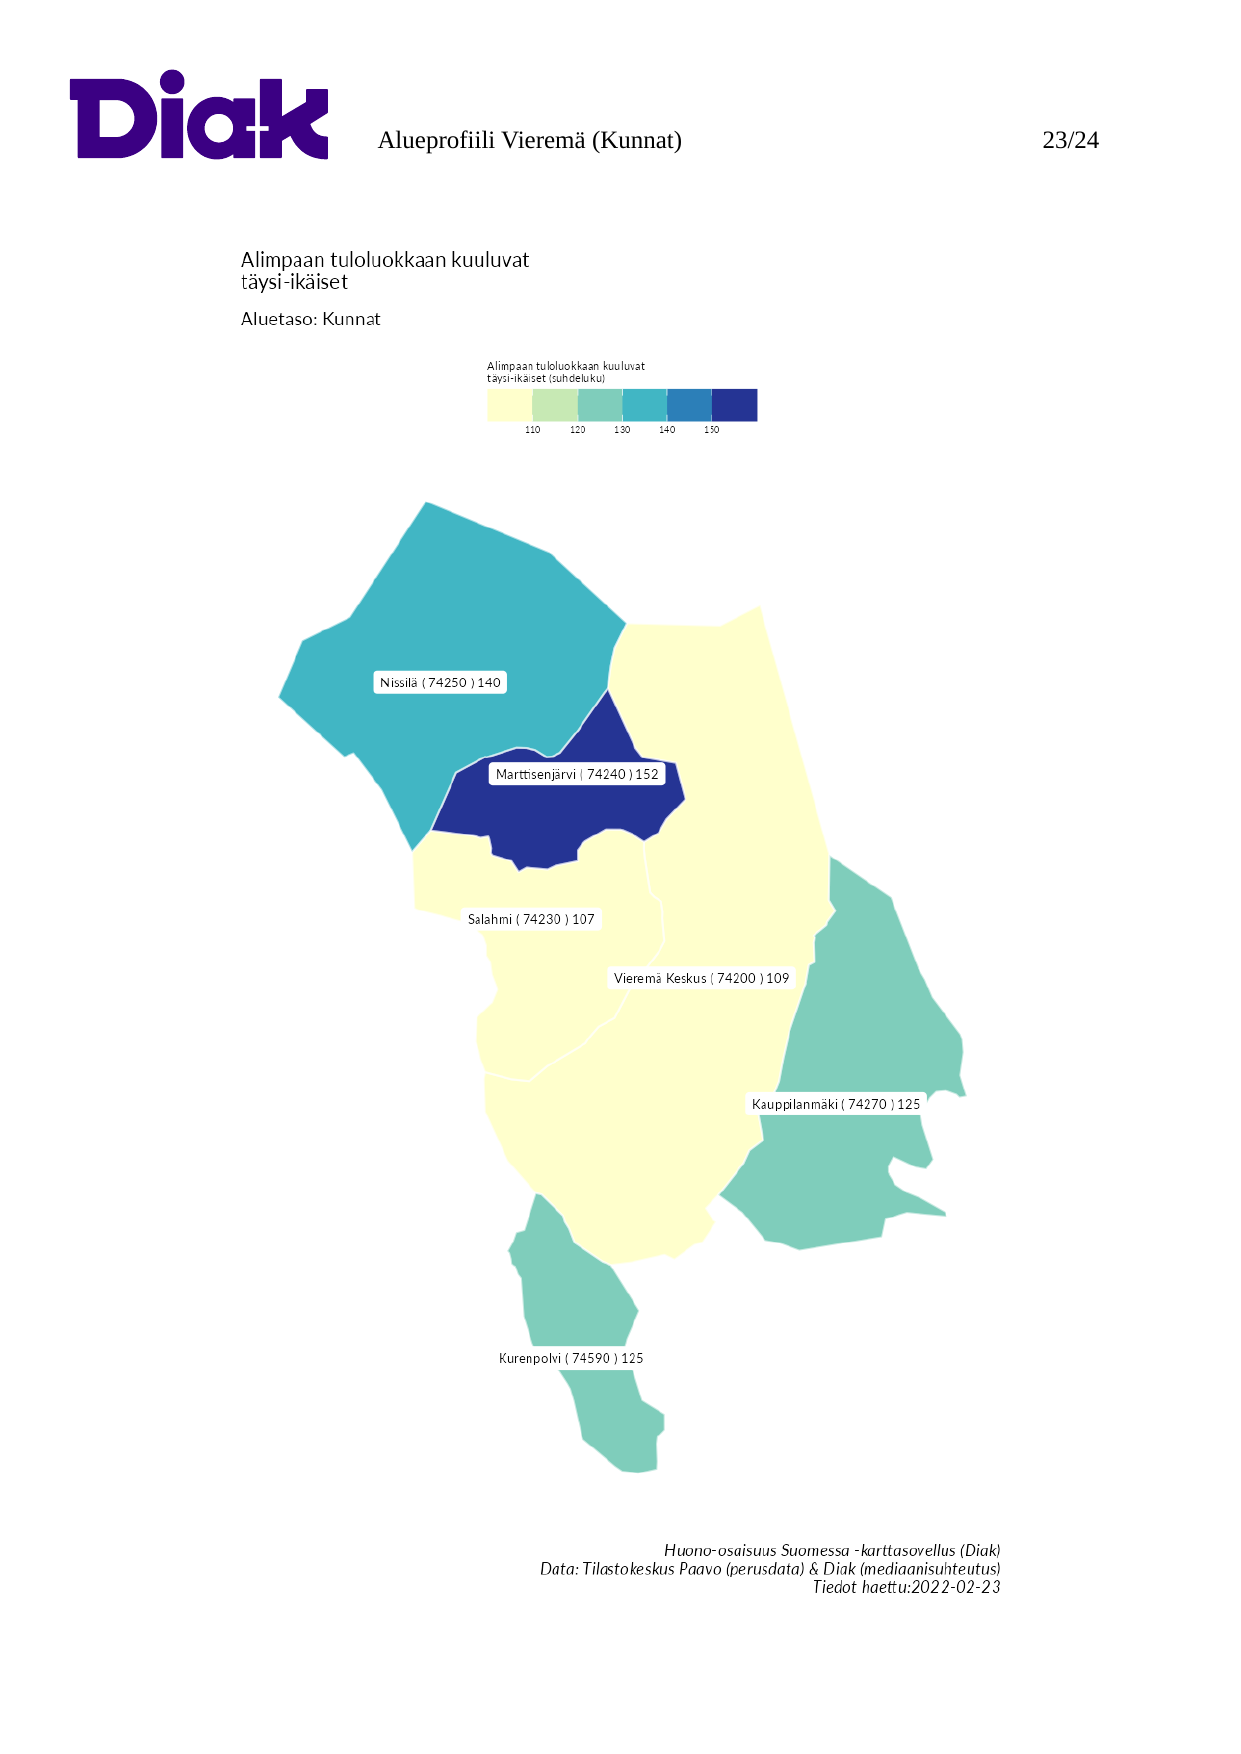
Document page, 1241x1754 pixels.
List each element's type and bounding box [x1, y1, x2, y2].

picture [61, 196, 1179, 1651]
